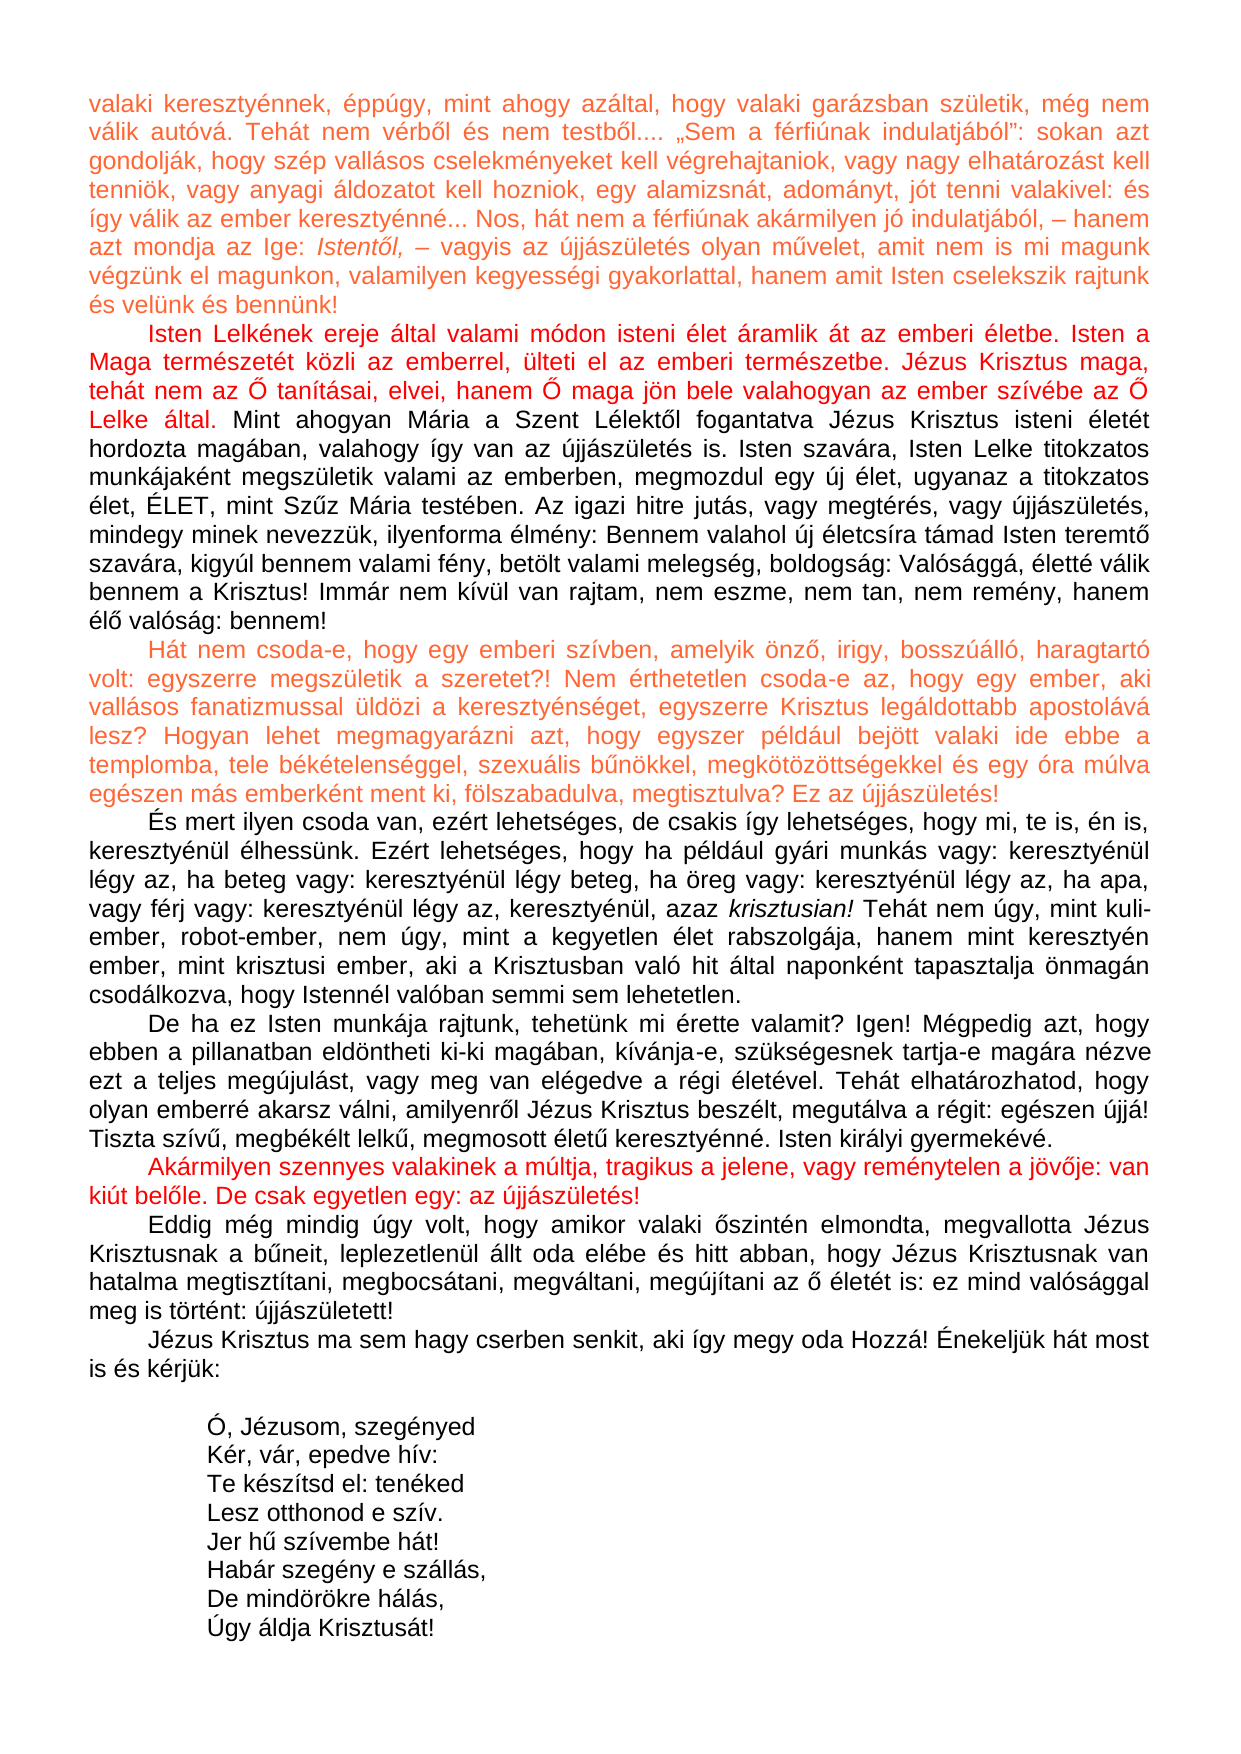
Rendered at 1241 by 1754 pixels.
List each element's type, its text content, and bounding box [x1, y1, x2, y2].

text Hát nem csoda‑e, hogy egy emberi szívben, amelyik önző, irigy, bosszúálló, haragtartó volt: egyszerre megszületik a szeretet?! Nem érthetetlen csoda‑e az, hogy egy ember, aki vallásos fanatizmussal üldözi a keresztyénséget, egyszerre Krisztus legáldottabb apostolává lesz? Hogyan lehet megmagyarázni azt, hogy egyszer például bejött valaki ide ebbe a templomba, tele békételenséggel, szexuális bűnökkel, megkötözöttségekkel és egy óra múlva egészen más emberként ment ki, fölszabadulva, megtisztulva? Ez az újjászületés! [88, 635, 1152, 807]
text valaki keresztyénnek, éppúgy, mint ahogy azáltal, hogy valaki garázsban születik, még nem válik autóvá. Tehát nem vérből és nem testből.... „Sem a férfiúnak indulatjából”: sokan azt gondolják, hogy szép vallásos cselekményeket kell végrehajtaniok, vagy nagy elhatározást kell tenniök, vagy anyagi áldozatot kell hozniok, egy alamizsnát, adományt, jót tenni valakivel: és így válik az ember keresztyénné... Nos, hát nem a férfiúnak akármilyen jó indulatjából, – hanem azt mondja az Ige: Istentől, – vagyis az újjászületés olyan művelet, amit nem is mi magunk végzünk el magunkon, valamilyen kegyességi gyakorlattal, hanem amit Isten cselekszik rajtunk és velünk és bennünk! [88, 88, 1152, 318]
text Isten Lelkének ereje által valami módon isteni élet áramlik át az emberi életbe. Isten a Maga természetét közli az emberrel, ülteti el az emberi természetbe. Jézus Krisztus maga, tehát nem az Ő tanításai, elvei, hanem Ő maga jön bele valahogyan az ember szívébe az Ő Lelke által. Mint ahogyan Mária a Szent Lélektől fogantatva Jézus Krisztus isteni életét hordozta magában, valahogy így van az újjászületés is. Isten szavára, Isten Lelke titokzatos munkájaként megszületik valami az emberben, megmozdul egy új élet, ugyanaz a titokzatos élet, ÉLET, mint Szűz Mária testében. Az igazi hitre jutás, vagy megtérés, vagy újjászületés, mindegy minek nevezzük, ilyenforma élmény: Bennem valahol új életcsíra támad Isten teremtő szavára, kigyúl bennem valami fény, betölt valami melegség, boldogság: Valósággá, életté válik bennem a Krisztus! Immár nem kívül van rajtam, nem eszme, nem tan, nem remény, hanem élő valóság: bennem! [88, 318, 1152, 635]
text Eddig még mindig úgy volt, hogy amikor valaki őszintén elmondta, megvallotta Jézus Krisztusnak a bűneit, leplezetlenül állt oda elébe és hitt abban, hogy Jézus Krisztusnak van hatalma megtisztítani, megbocsátani, megváltani, megújítani az ő életét is: ez mind valósággal meg is történt: újjászületett! [88, 1210, 1152, 1325]
text Akármilyen szennyes valakinek a múltja, tragikus a jelene, vagy reménytelen a jövője: van kiút belőle. De csak egyetlen egy: az újjászületés! [88, 1152, 1152, 1210]
text Jézus Krisztus ma sem hagy cserben senkit, aki így megy oda Hozzá! Énekeljük hát most is és kérjük: [88, 1325, 1152, 1382]
text És mert ilyen csoda van, ezért lehetséges, de csakis így lehetséges, hogy mi, te is, én is, keresztyénül élhessünk. Ezért lehetséges, hogy ha például gyári munkás vagy: keresztyénül légy az, ha beteg vagy: keresztyénül légy beteg, ha öreg vagy: keresztyénül légy az, ha apa, vagy férj vagy: keresztyénül légy az, keresztyénül, azaz krisztusian! Tehát nem úgy, mint kuli-ember, robot-ember, nem úgy, mint a kegyetlen élet rabszolgája, hanem mint keresztyén ember, mint krisztusi ember, aki a Krisztusban való hit által naponként tapasztalja önmagán csodálkozva, hogy Istennél valóban semmi sem lehetetlen. [88, 807, 1152, 1008]
text Ó, Jézusom, szegényed Kér, vár, epedve hív: Te készítsd el: tenéked Lesz otthonod e szív. Jer hű szívembe hát! Habár szegény e szállás, De mindörökre hálás, Úgy áldja Krisztusát! [207, 1412, 1152, 1642]
text De ha ez Isten munkája rajtunk, tehetünk mi érette valamit? Igen! Mégpedig azt, hogy ebben a pillanatban eldöntheti ki-ki magában, kívánja‑e, szükségesnek tartja‑e magára nézve ezt a teljes megújulást, vagy meg van elégedve a régi életével. Tehát elhatározhatod, hogy olyan emberré akarsz válni, amilyenről Jézus Krisztus beszélt, megutálva a régit: egészen újjá! Tiszta szívű, megbékélt lelkű, megmosott életű keresztyénné. Isten királyi gyermekévé. [88, 1008, 1152, 1152]
